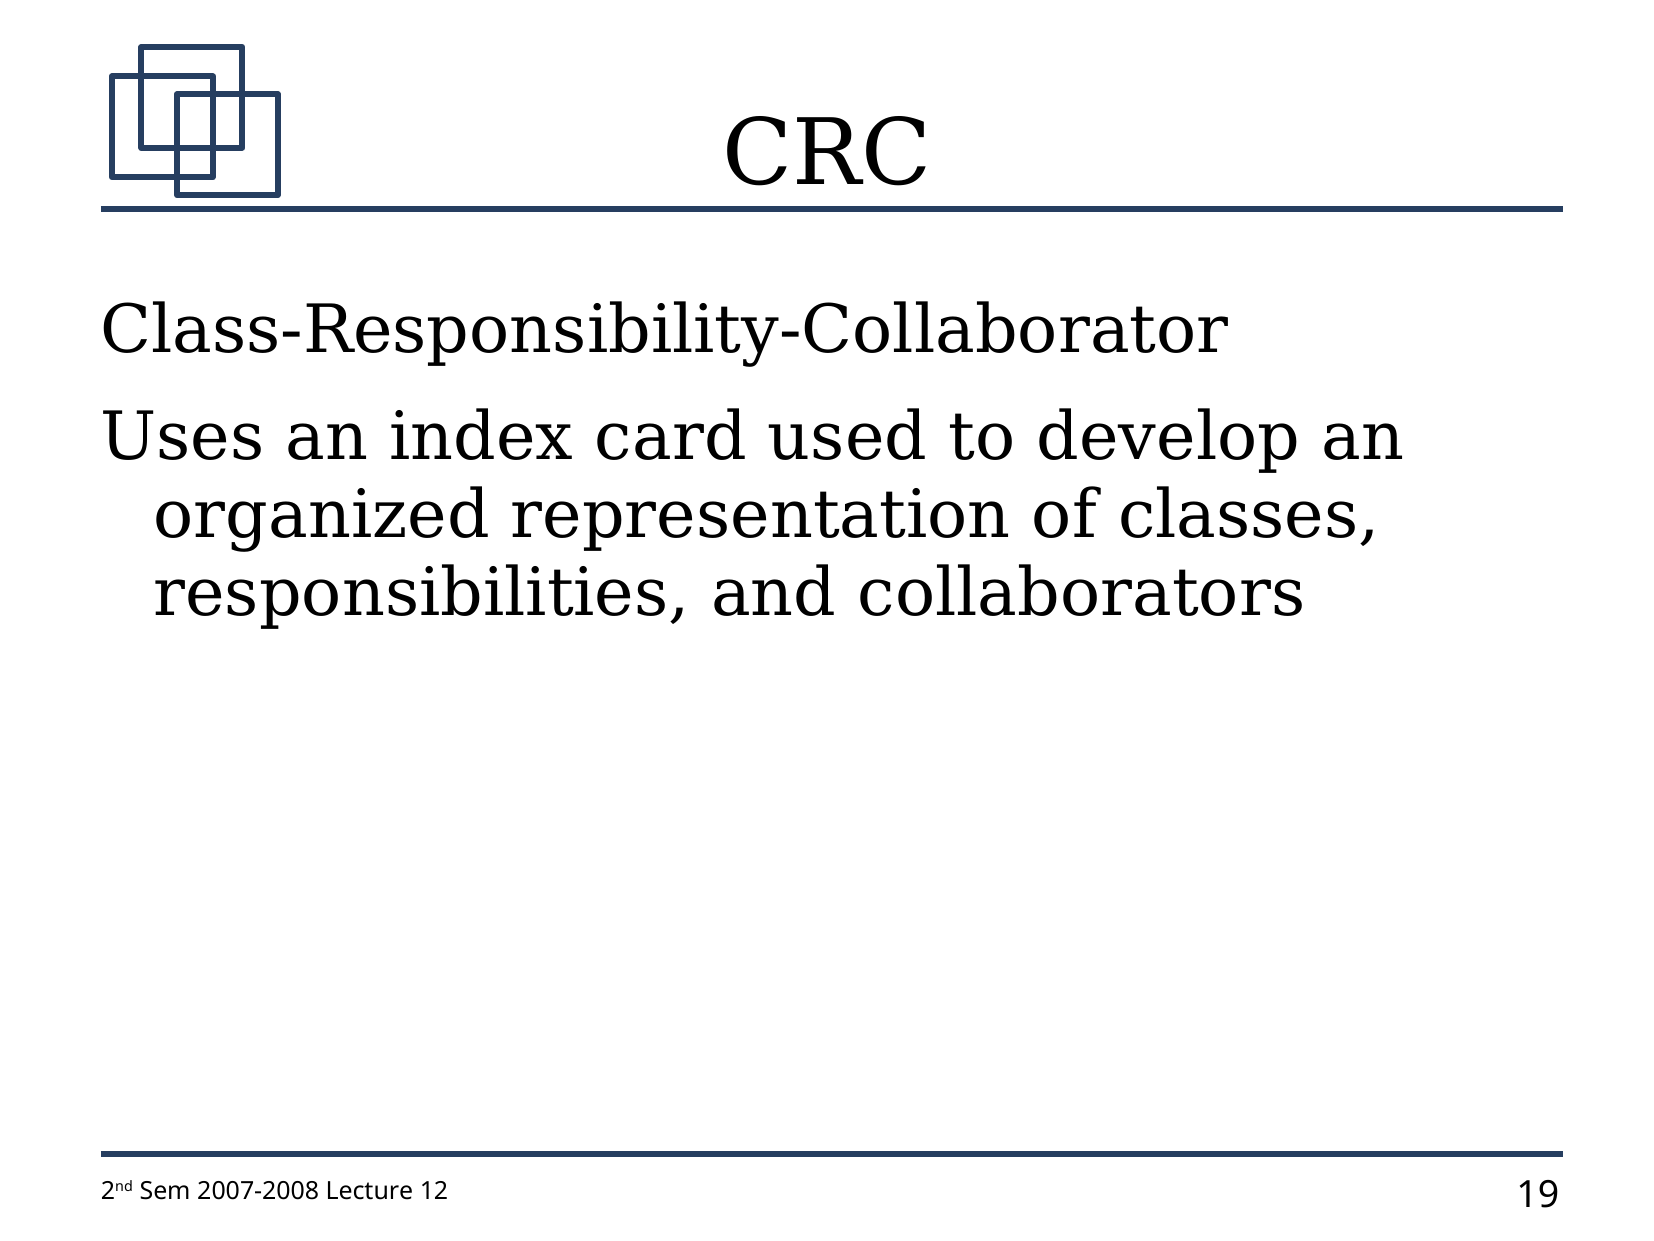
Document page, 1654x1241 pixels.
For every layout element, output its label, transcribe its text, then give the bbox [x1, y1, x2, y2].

title CRC [82, 49, 1571, 257]
list Class-Responsibility-Collaborator Uses an index card used to develop an organized representation of classes, responsibilities, and collaborators [82, 290, 1571, 1109]
